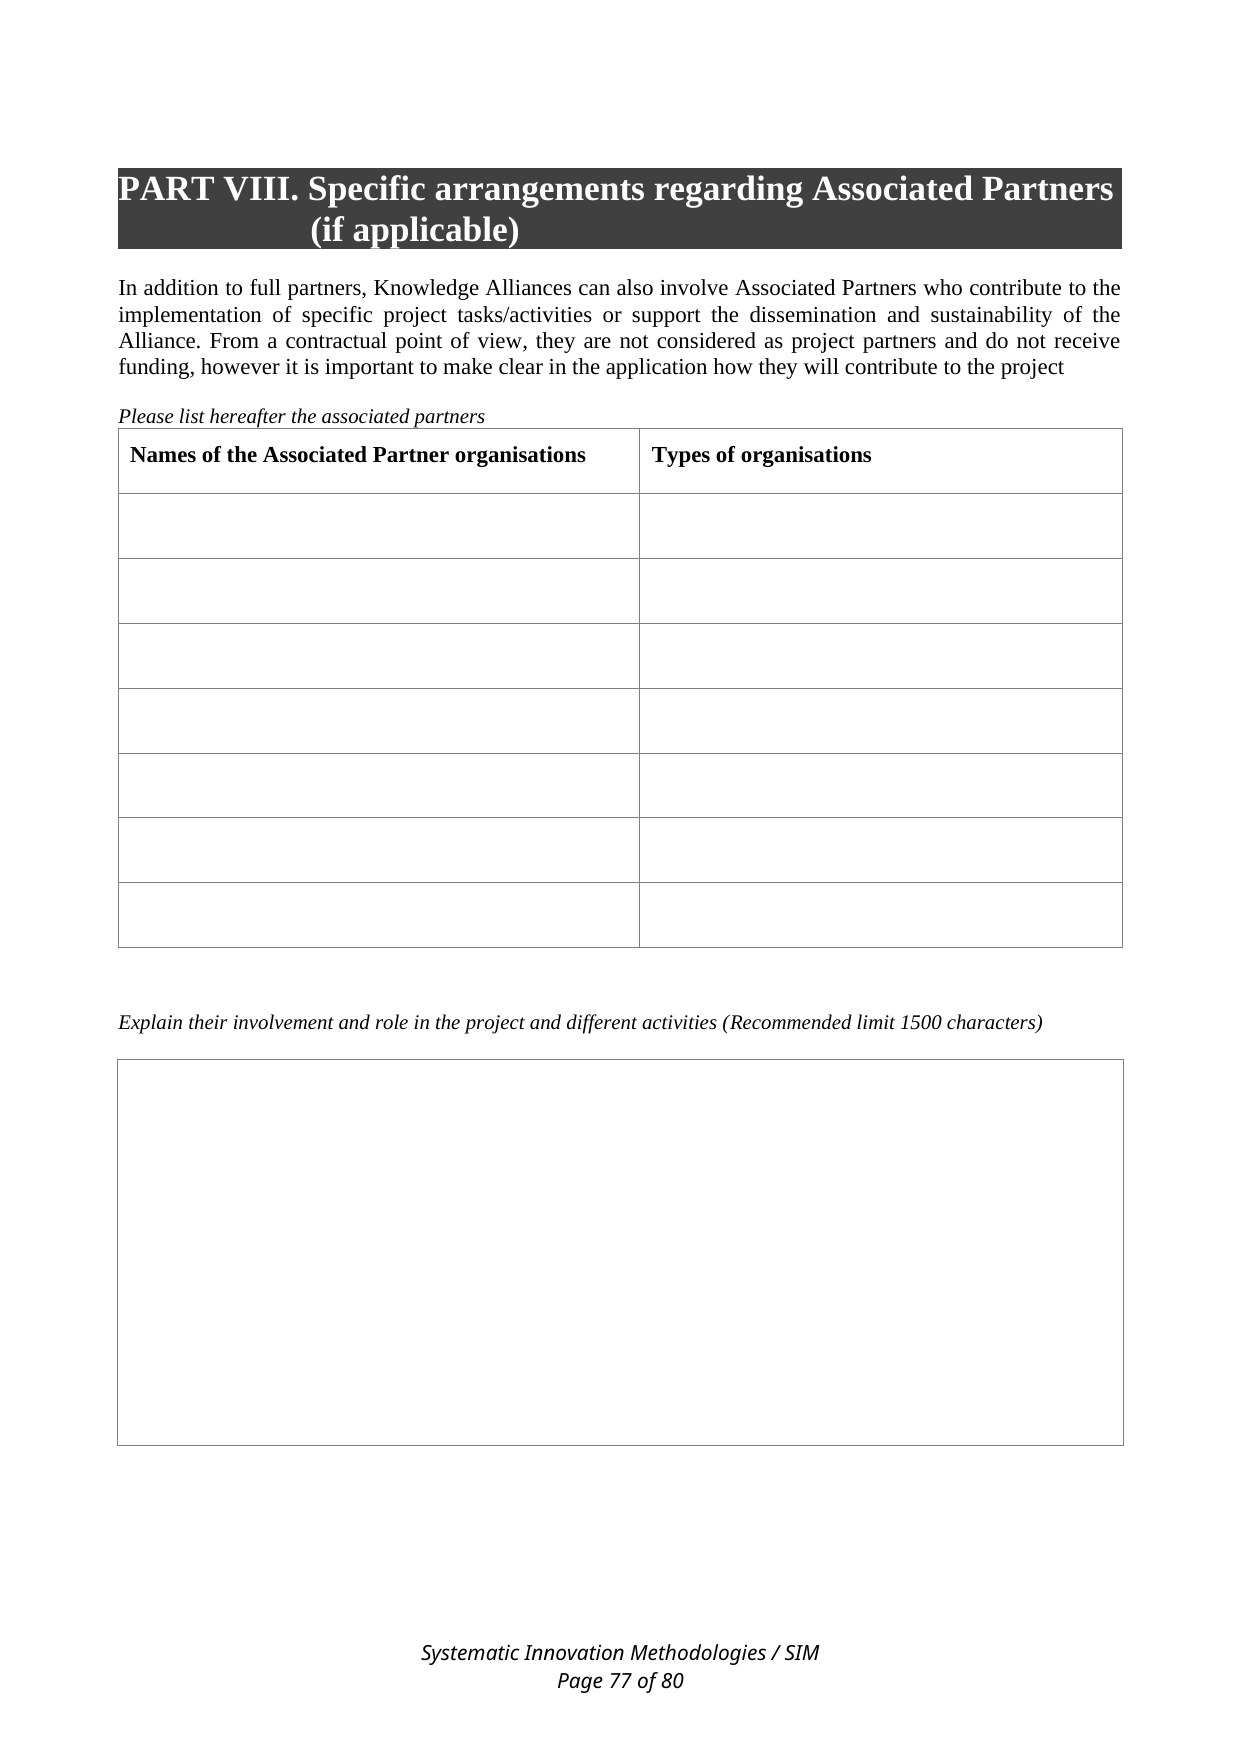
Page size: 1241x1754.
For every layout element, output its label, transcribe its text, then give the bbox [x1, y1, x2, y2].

table_header Names of the Associated Partner organisations [119, 429, 639, 493]
subtitle PART VIII. Specific arrangements regarding Associated Partners (if applicable) [118, 168, 1122, 249]
table_cell [119, 754, 639, 817]
table_cell [640, 494, 1122, 558]
text In addition to full partners, Knowledge Alliances can also involve Associated Partners who contribute to the implementation of specific project tasks/activities or support the dissemination and sustainability of the Alliance. From a contractual point of view, they are not considered as project partners and do not receive funding, however it is important to make clear in the application how they will contribute to the project [118, 274, 1122, 380]
table_cell [119, 559, 639, 623]
table_cell [119, 883, 639, 947]
table_cell [119, 624, 639, 687]
table_cell [640, 883, 1122, 947]
table_header [118, 1060, 1123, 1445]
table_cell [119, 818, 639, 882]
table_cell [640, 559, 1122, 623]
table_cell [640, 689, 1122, 752]
table_header Types of organisations [640, 429, 1122, 493]
table_cell [119, 494, 639, 558]
text Please list hereafter the associated partners [118, 404, 1122, 428]
table_cell [119, 689, 639, 752]
table_cell [640, 754, 1122, 817]
table_cell [640, 624, 1122, 687]
table_cell [640, 818, 1122, 882]
text Explain their involvement and role in the project and different activities (Recommended limit 1500 characters) [118, 1010, 1122, 1034]
